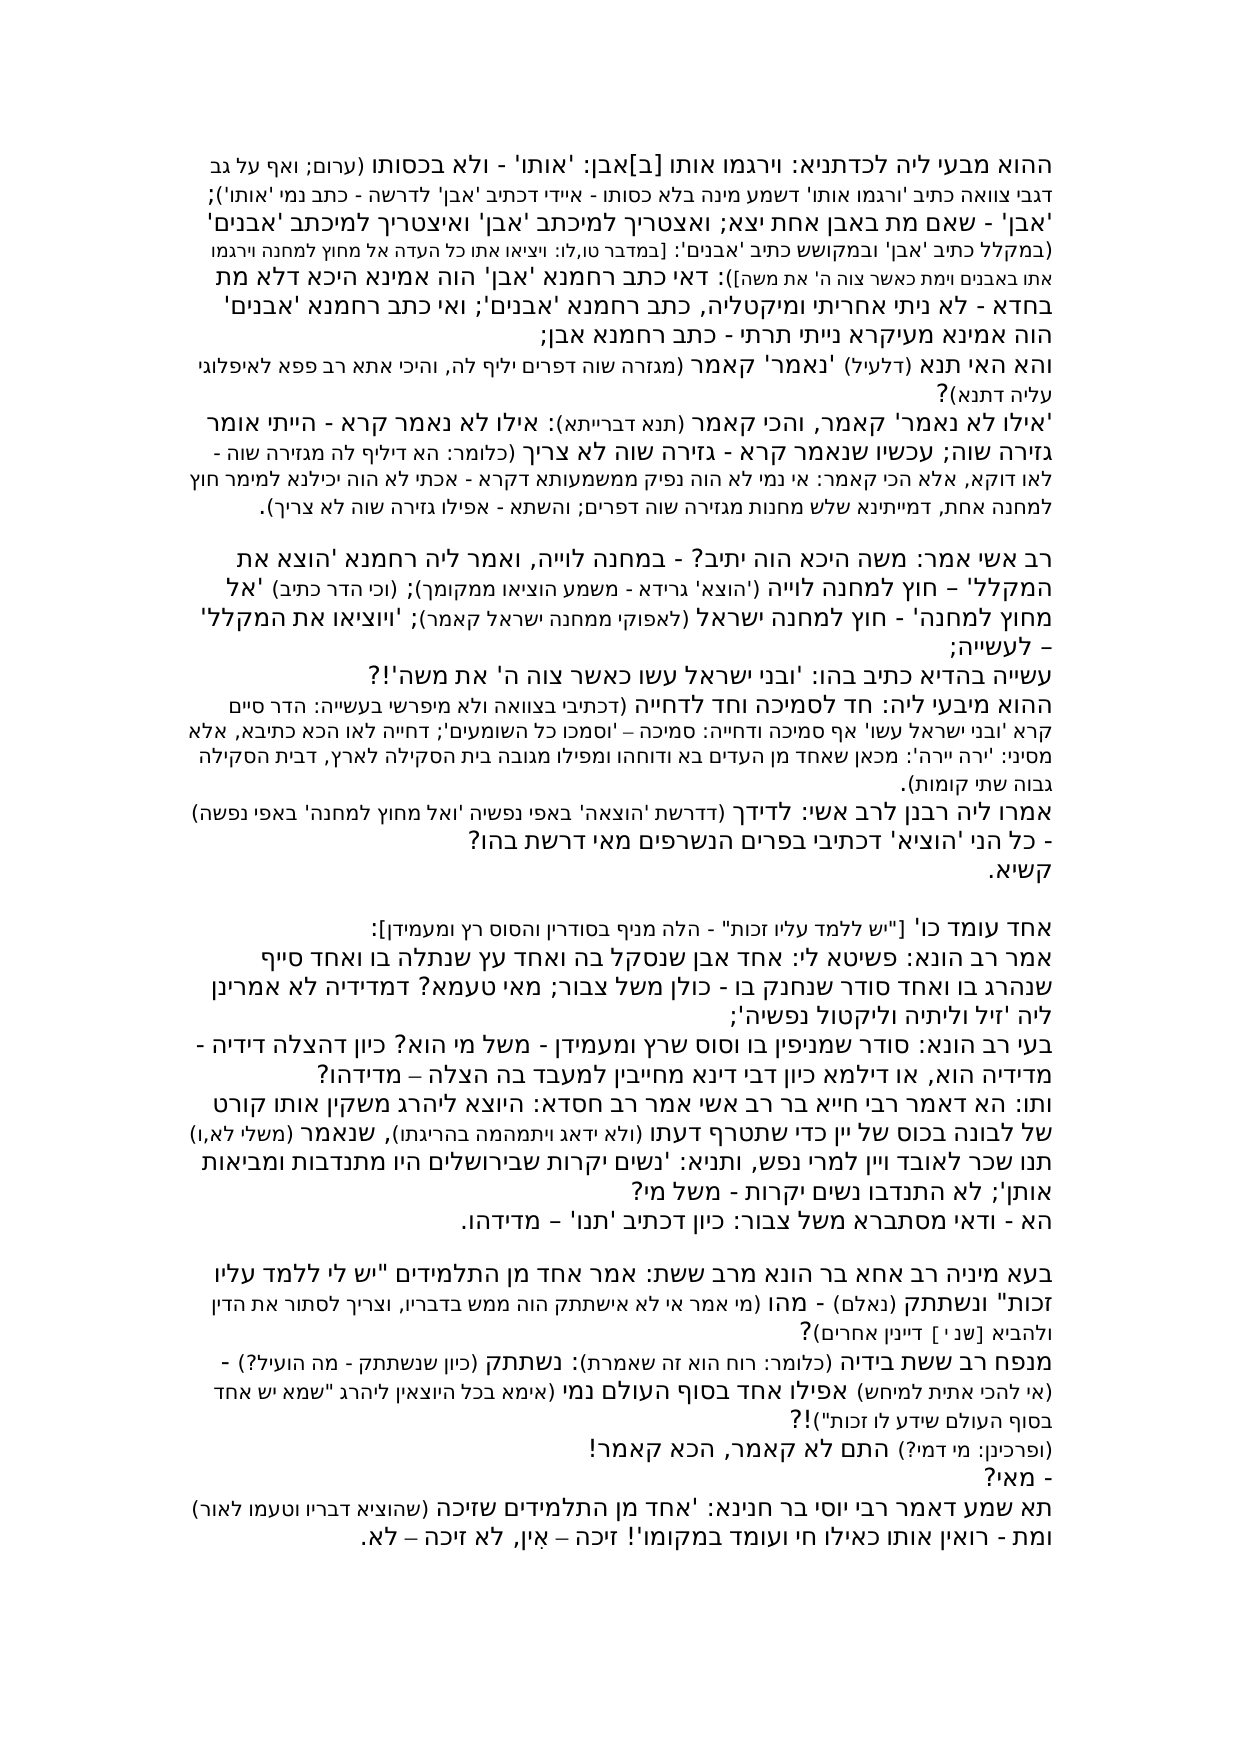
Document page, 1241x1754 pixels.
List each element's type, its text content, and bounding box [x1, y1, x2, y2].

text הא - ודאי מסתברא משל צבור: כיון דכתיב 'תנו' – מדידהו. [187, 1206, 1053, 1235]
text בעא מיניה רב אחא בר הונא מרב ששת: אמר אחד מן התלמידים "יש לי ללמד עליו זכות" ונשתתק (נאלם) - מהו (מי אמר אי לא אישתתק הוה ממש בדבריו, וצריך לסתור את הדין ולהביא [שני] דיינין אחרים)? [187, 1259, 1053, 1347]
text ותו: הא דאמר רבי חייא בר רב אשי אמר רב חסדא: היוצא ליהרג משקין אותו קורט של לבונה בכוס של יין כדי שתטרף דעתו (ולא ידאג ויתמהמה בהריגתו), שנאמר (משלי לא,ו) תנו שכר לאובד ויין למרי נפש, ותניא: 'נשים יקרות שבירושלים היו מתנדבות ומביאות אותן'; לא התנדבו נשים יקרות - משל מי? [187, 1089, 1053, 1206]
text (ופרכינן: מי דמי?) התם לא קאמר, הכא קאמר! [187, 1434, 1053, 1463]
text תא שמע דאמר רבי יוסי בר חנינא: 'אחד מן התלמידים שזיכה (שהוציא דבריו וטעמו לאור) ומת - רואין אותו כאילו חי ועומד במקומו'! זיכה – אִין, לא זיכה – לא. [187, 1493, 1053, 1551]
text עשייה בהדיא כתיב בהו: 'ובני ישראל עשו כאשר צוה ה' את משה'!? [187, 661, 1053, 690]
text בעי רב הונא: סודר שמניפין בו וסוס שרץ ומעמידן - משל מי הוא? כיון דהצלה דידיה - מדידיה הוא, או דילמא כיון דבי דינא מחייבין למעבד בה הצלה – מדידהו? [187, 1031, 1053, 1089]
text קשיא. [187, 856, 1053, 885]
text והא האי תנא (דלעיל) 'נאמר' קאמר (מגזרה שוה דפרים יליף לה, והיכי אתא רב פפא לאיפלוגי עליה דתנא)? [187, 350, 1053, 408]
text מנפח רב ששת בידיה (כלומר: רוח הוא זה שאמרת): נשתתק (כיון שנשתתק - מה הועיל?) - (אי להכי אתית למיחש) אפילו אחד בסוף העולם נמי (אימא בכל היוצאין ליהרג "שמא יש אחד בסוף העולם שידע לו זכות")!? [187, 1347, 1053, 1434]
text אחד עומד כו' ["יש ללמד עליו זכות" - הלה מניף בסודרין והסוס רץ ומעמידן]: [187, 914, 1053, 943]
text ההוא מיבעי ליה: חד לסמיכה וחד לדחייה (דכתיבי בצוואה ולא מיפרשי בעשייה: הדר סיים קרא 'ובני ישראל עשו' אף סמיכה ודחייה: סמיכה – 'וסמכו כל השומעים'; דחייה לאו הכא כתיבא, אלא מסיני: 'ירה יירה': מכאן שאחד מן העדים בא ודוחהו ומפילו מגובה בית הסקילה לארץ, דבית הסקילה גבוה שתי קומות). [187, 690, 1053, 797]
text אמר רב הונא: פשיטא לי: אחד אבן שנסקל בה ואחד עץ שנתלה בו ואחד סייף שנהרג בו ואחד סודר שנחנק בו - כולן משל צבור; מאי טעמא? דמדידיה לא אמרינן ליה 'זיל וליתיה וליקטול נפשיה'; [187, 943, 1053, 1031]
text רב אשי אמר: משה היכא הוה יתיב? - במחנה לוייה, ואמר ליה רחמנא 'הוצא את המקלל' – חוץ למחנה לוייה ('הוצא' גרידא - משמע הוציאו ממקומך); (וכי הדר כתיב) 'אל מחוץ למחנה' - חוץ למחנה ישראל (לאפוקי ממחנה ישראל קאמר); 'ויוציאו את המקלל' – לעשייה; [187, 544, 1053, 661]
text - מאי? [187, 1463, 1053, 1493]
text אמרו ליה רבנן לרב אשי: לדידך (דדרשת 'הוצאה' באפי נפשיה 'ואל מחוץ למחנה' באפי נפשה) - כל הני 'הוציא' דכתיבי בפרים הנשרפים מאי דרשת בהו? [187, 797, 1053, 856]
text ההוא מבעי ליה לכדתניא: וירגמו אותו [ב]אבן: 'אותו' - ולא בכסותו (ערום; ואף על גב דגבי צוואה כתיב 'ורגמו אותו' דשמע מינה בלא כסותו - איידי דכתיב 'אבן' לדרשה - כתב נמי 'אותו'); 'אבן' - שאם מת באבן אחת יצא; ואצטריך למיכתב 'אבן' ואיצטריך למיכתב 'אבנים' (במקלל כתיב 'אבן' ובמקושש כתיב 'אבנים': [במדבר טו,לו: ויציאו אתו כל העדה אל מחוץ למחנה וירגמו אתו באבנים וימת כאשר צוה ה' את משה]): דאי כתב רחמנא 'אבן' הוה אמינא היכא דלא מת בחדא - לא ניתי אחריתי ומיקטליה, כתב רחמנא 'אבנים'; ואי כתב רחמנא 'אבנים' הוה אמינא מעיקרא נייתי תרתי - כתב רחמנא אבן; [187, 150, 1053, 350]
text 'אילו לא נאמר' קאמר, והכי קאמר (תנא דברייתא): אילו לא נאמר קרא - הייתי אומר גזירה שוה; עכשיו שנאמר קרא - גזירה שוה לא צריך (כלומר: הא דיליף לה מגזירה שוה - לאו דוקא, אלא הכי קאמר: אי נמי לא הוה נפיק ממשמעותא דקרא - אכתי לא הוה יכילנא למימר חוץ למחנה אחת, דמייתינא שלש מחנות מגזירה שוה דפרים; והשתא - אפילו גזירה שוה לא צריך). [187, 408, 1053, 520]
